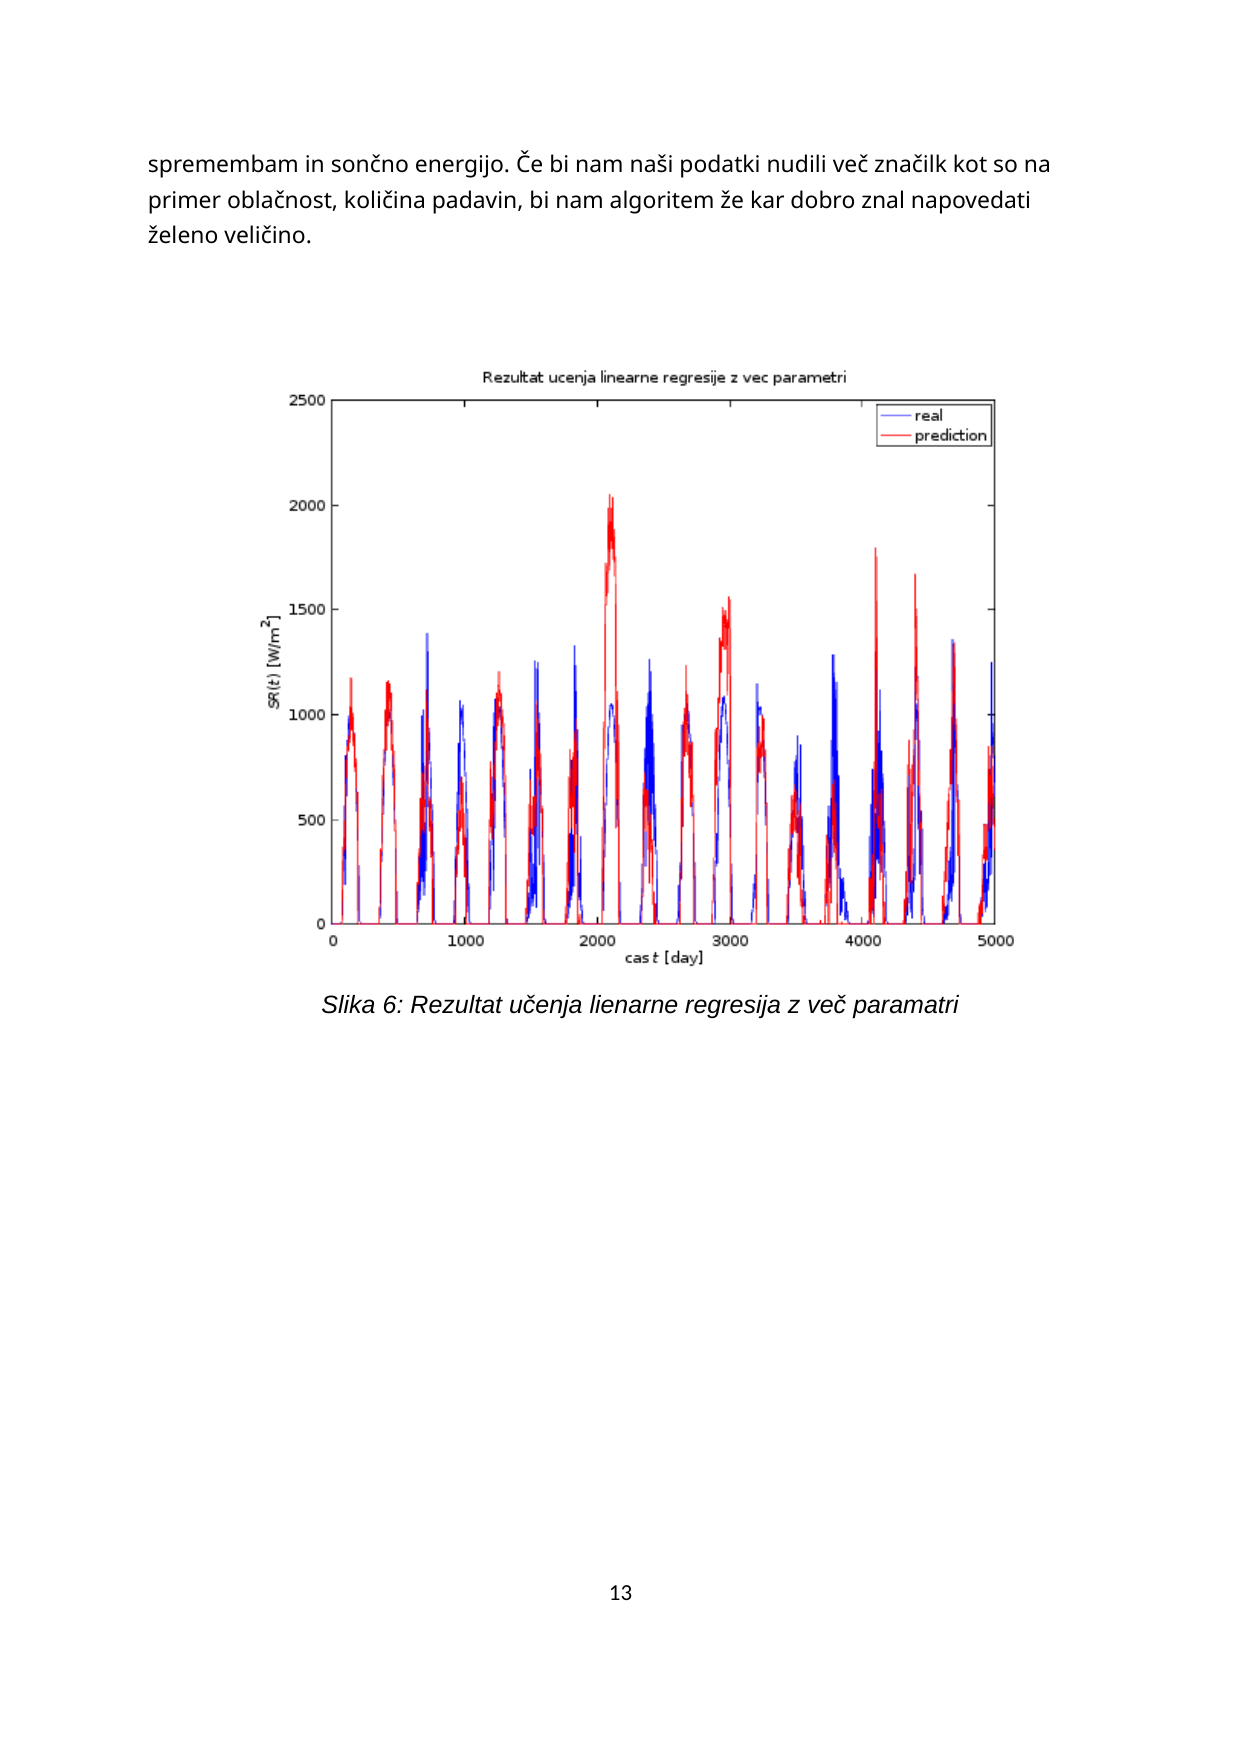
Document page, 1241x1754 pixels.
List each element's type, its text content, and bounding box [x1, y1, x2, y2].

text Slika 6: Rezultat učenja lienarne regresija z več paramatri [235, 986, 1045, 1019]
text spremembam in sončno energijo. Če bi nam naši podatki nudili več značilk kot so na primer oblačnost, količina padavin, bi nam algoritem že kar dobro znal napovedati želeno veličino. [148, 148, 1093, 251]
picture [235, 363, 1046, 986]
